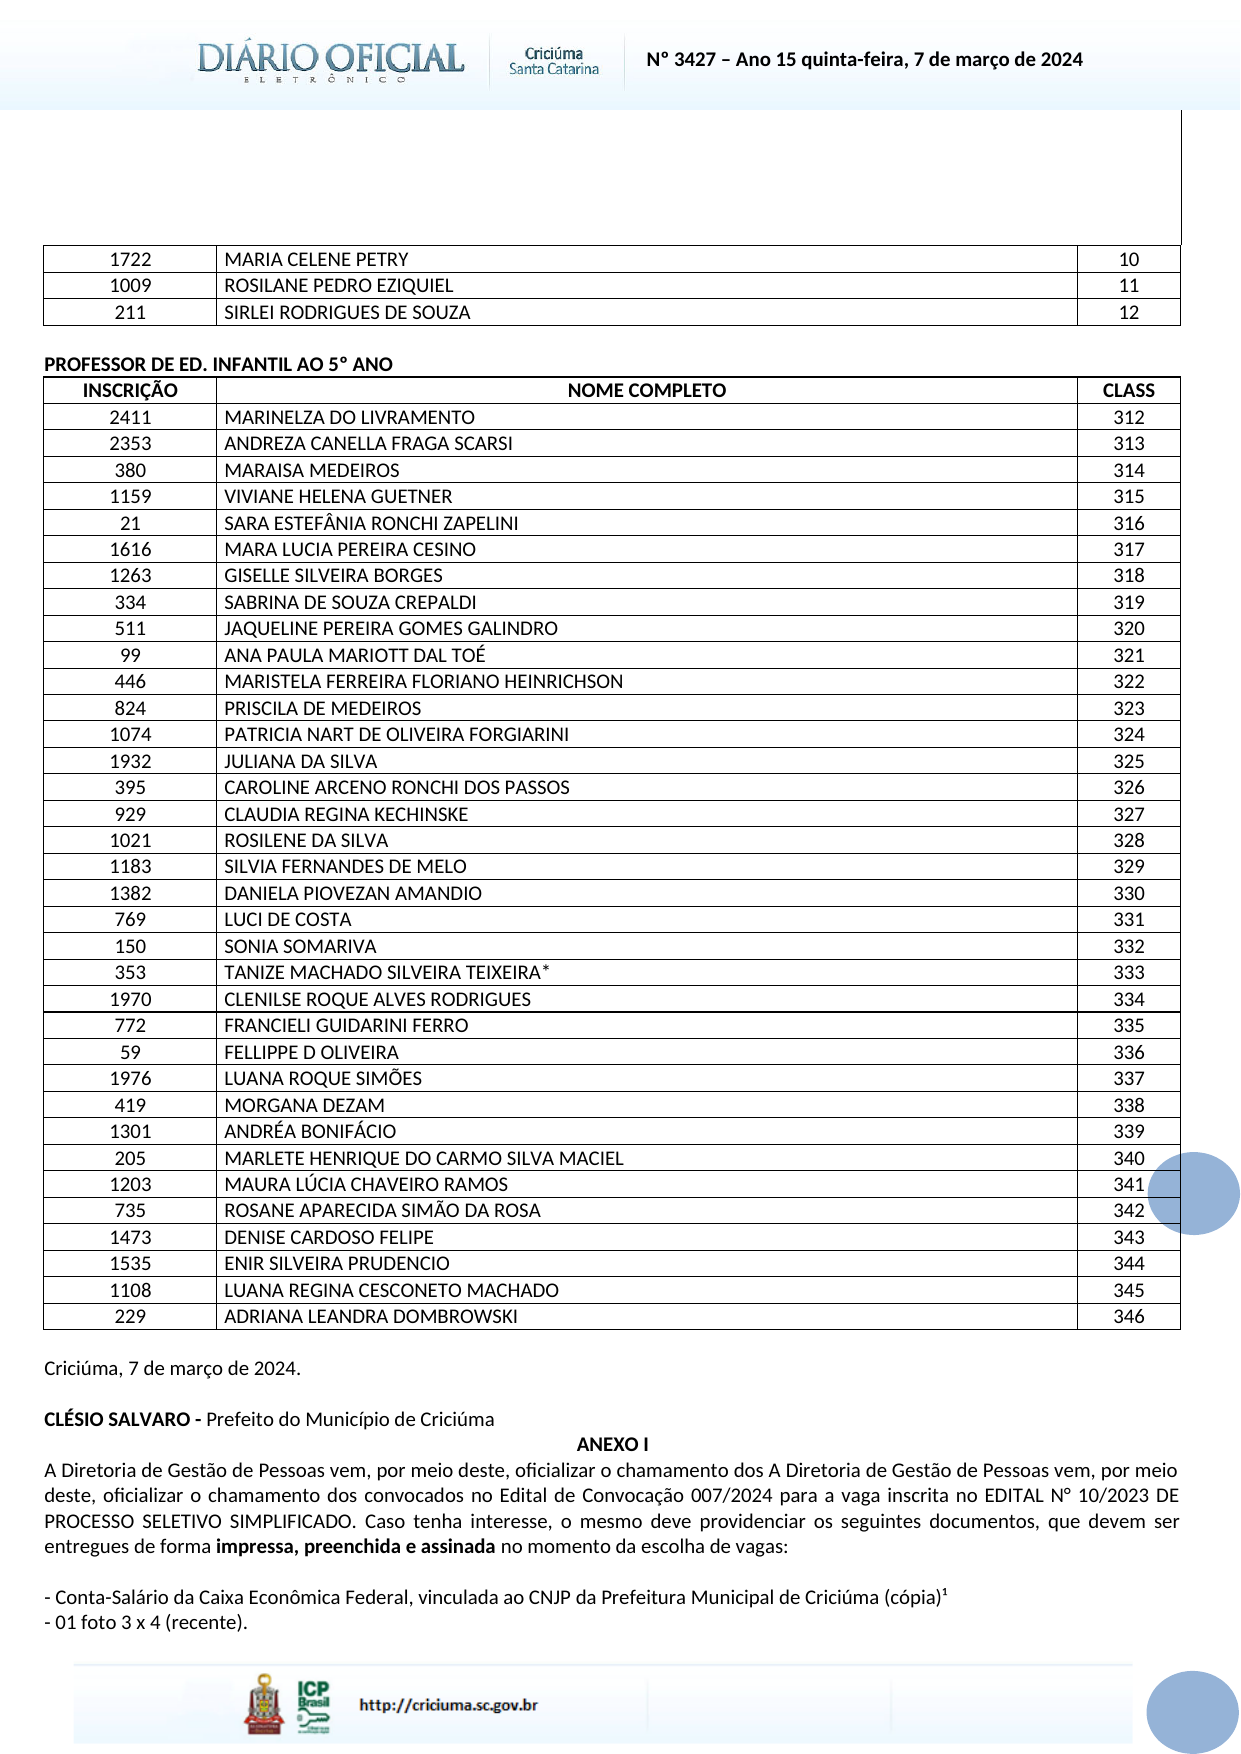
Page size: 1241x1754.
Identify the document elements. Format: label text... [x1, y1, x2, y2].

table_cell 345 [1078, 1277, 1180, 1302]
table_cell JULIANA DA SILVA [217, 748, 1077, 773]
text CLÉSIO SALVARO - Prefeito do Município de Criciúma [44, 1406, 1156, 1432]
table_cell SABRINA DE SOUZA CREPALDI [217, 589, 1077, 614]
table_cell MAURA LÚCIA CHAVEIRO RAMOS [217, 1171, 1077, 1197]
table_cell 1301 [44, 1118, 216, 1144]
table_cell 769 [44, 907, 216, 932]
table_cell DENISE CARDOSO FELIPE [217, 1224, 1077, 1249]
table_cell 2353 [44, 430, 216, 456]
table_cell 353 [44, 960, 216, 985]
table_cell 341 [1078, 1171, 1154, 1197]
table_cell 346 [1078, 1304, 1180, 1329]
text ANEXO I [44, 1432, 1181, 1457]
table_cell 318 [1078, 563, 1180, 588]
table_cell 1932 [44, 748, 216, 773]
table_cell 334 [1078, 986, 1180, 1011]
table_cell GISELLE SILVEIRA BORGES [217, 563, 1077, 588]
table_cell MARLETE HENRIQUE DO CARMO SILVA MACIEL [217, 1145, 1077, 1170]
table_cell MORGANA DEZAM [217, 1092, 1077, 1117]
table_cell ADRIANA LEANDRA DOMBROWSKI [217, 1304, 1077, 1329]
table_cell MARA LUCIA PEREIRA CESINO [217, 536, 1077, 562]
table_cell 339 [1078, 1118, 1180, 1144]
table_cell LUANA REGINA CESCONETO MACHADO [217, 1277, 1077, 1302]
table_cell 1108 [44, 1277, 216, 1302]
table_cell 337 [1078, 1065, 1180, 1091]
table_cell 1183 [44, 854, 216, 879]
table_cell 320 [1078, 616, 1180, 641]
table_cell 1722 [44, 246, 216, 272]
table_cell 99 [44, 642, 216, 667]
table_cell 312 [1078, 404, 1180, 429]
table_cell 314 [1078, 457, 1180, 482]
table_cell 1021 [44, 827, 216, 853]
table_cell MARAISA MEDEIROS [217, 457, 1077, 482]
table_cell ANA PAULA MARIOTT DAL TOÉ [217, 642, 1077, 667]
table_cell 12 [1078, 299, 1180, 324]
table_cell VIVIANE HELENA GUETNER [217, 483, 1077, 509]
text A Diretoria de Gestão de Pessoas vem, por meio deste, oficializar o chamamento dos A Diretoria de Gestão de Pessoas vem, por meio deste, oficializar o chamamento dos convocados no Edital de Convocação 007/2024 para a vaga inscrita no EDITAL N° 10/2023 DE PROCESSO SELETIVO SIMPLIFICADO. Caso tenha interesse, o mesmo deve providenciar os seguintes documentos, que devem ser entregues de forma impressa, preenchida e assinada no momento da escolha de vagas: [44, 1457, 1181, 1559]
table_cell 1074 [44, 721, 216, 747]
table_cell 343 [1078, 1224, 1180, 1249]
table_cell PRISCILA DE MEDEIROS [217, 695, 1077, 720]
table_cell 511 [44, 616, 216, 641]
table_cell DANIELA PIOVEZAN AMANDIO [217, 880, 1077, 906]
table_cell 327 [1078, 801, 1180, 826]
text PROFESSOR DE ED. INFANTIL AO 5º ANO [44, 351, 1181, 376]
table_cell 319 [1078, 589, 1180, 614]
table_cell 205 [44, 1145, 216, 1170]
table_cell 59 [44, 1039, 216, 1064]
table_cell 332 [1078, 933, 1180, 958]
table_cell TANIZE MACHADO SILVEIRA TEIXEIRA* [217, 960, 1077, 985]
table_cell MARINELZA DO LIVRAMENTO [217, 404, 1077, 429]
table_cell 419 [44, 1092, 216, 1117]
table_cell CLAUDIA REGINA KECHINSKE [217, 801, 1077, 826]
table_cell 321 [1078, 642, 1180, 667]
table_cell LUANA ROQUE SIMÕES [217, 1065, 1077, 1091]
table_header NOME COMPLETO [217, 378, 1077, 403]
table_cell 1473 [44, 1224, 216, 1249]
table_cell ROSANE APARECIDA SIMÃO DA ROSA [217, 1198, 1077, 1223]
table_cell 328 [1078, 827, 1180, 853]
table_cell 1382 [44, 880, 216, 906]
table_cell 338 [1078, 1092, 1180, 1117]
table_cell SARA ESTEFÂNIA RONCHI ZAPELINI [217, 510, 1077, 535]
table_cell 334 [44, 589, 216, 614]
table_cell 229 [44, 1304, 216, 1329]
table_cell 340 [1078, 1145, 1180, 1170]
table_cell 1203 [44, 1171, 216, 1197]
table_cell ROSILENE DA SILVA [217, 827, 1077, 853]
table_cell MARIA CELENE PETRY [217, 246, 1077, 272]
table_cell CAROLINE ARCENO RONCHI DOS PASSOS [217, 774, 1077, 800]
table_cell 323 [1078, 695, 1180, 720]
table_cell 317 [1078, 536, 1180, 562]
table_cell 326 [1078, 774, 1180, 800]
table_cell CLENILSE ROQUE ALVES RODRIGUES [217, 986, 1077, 1011]
table_cell 10 [1078, 246, 1180, 272]
table_cell LUCI DE COSTA [217, 907, 1077, 932]
table_cell 929 [44, 801, 216, 826]
table_cell 1009 [44, 273, 216, 298]
table_cell 344 [1078, 1251, 1180, 1276]
table_cell ROSILANE PEDRO EZIQUIEL [217, 273, 1077, 298]
table_cell 446 [44, 669, 216, 694]
table_cell PATRICIA NART DE OLIVEIRA FORGIARINI [217, 721, 1077, 747]
table_cell FELLIPPE D OLIVEIRA [217, 1039, 1077, 1064]
table_cell FRANCIELI GUIDARINI FERRO [217, 1013, 1077, 1038]
table_cell 1263 [44, 563, 216, 588]
table_cell 824 [44, 695, 216, 720]
table_cell JAQUELINE PEREIRA GOMES GALINDRO [217, 616, 1077, 641]
table_cell 1159 [44, 483, 216, 509]
table_cell 342 [1078, 1198, 1160, 1223]
table_cell 1976 [44, 1065, 216, 1091]
table_cell 335 [1078, 1013, 1180, 1038]
table_cell 333 [1078, 960, 1180, 985]
table_cell 380 [44, 457, 216, 482]
table_cell 316 [1078, 510, 1180, 535]
table_cell 1535 [44, 1251, 216, 1276]
text - Conta-Salário da Caixa Econômica Federal, vinculada ao CNJP da Prefeitura Municipal de Criciúma (cópia)¹ [44, 1584, 1181, 1609]
table_header CLASS [1078, 378, 1180, 403]
table_cell 315 [1078, 483, 1180, 509]
text Criciúma, 7 de março de 2024. [44, 1355, 1181, 1381]
table_cell 2411 [44, 404, 216, 429]
table_cell 1616 [44, 536, 216, 562]
table_cell ENIR SILVEIRA PRUDENCIO [217, 1251, 1077, 1276]
table_cell SILVIA FERNANDES DE MELO [217, 854, 1077, 879]
table_cell 1970 [44, 986, 216, 1011]
table_cell 331 [1078, 907, 1180, 932]
text - 01 foto 3 x 4 (recente). [44, 1609, 1181, 1635]
table_cell 395 [44, 774, 216, 800]
table_cell 336 [1078, 1039, 1180, 1064]
table_cell 21 [44, 510, 216, 535]
table_cell SIRLEI RODRIGUES DE SOUZA [217, 299, 1077, 324]
table_cell 735 [44, 1198, 216, 1223]
table_cell 772 [44, 1013, 216, 1038]
table_cell MARISTELA FERREIRA FLORIANO HEINRICHSON [217, 669, 1077, 694]
table_cell 322 [1078, 669, 1180, 694]
table_cell 330 [1078, 880, 1180, 906]
table_cell 324 [1078, 721, 1180, 747]
table_cell 150 [44, 933, 216, 958]
table_header INSCRIÇÃO [44, 378, 216, 403]
table_cell SONIA SOMARIVA [217, 933, 1077, 958]
table_cell ANDREZA CANELLA FRAGA SCARSI [217, 430, 1077, 456]
table_cell 313 [1078, 430, 1180, 456]
table_cell 11 [1078, 273, 1180, 298]
table_cell 211 [44, 299, 216, 324]
table_cell ANDRÉA BONIFÁCIO [217, 1118, 1077, 1144]
table_cell 325 [1078, 748, 1180, 773]
table_cell 329 [1078, 854, 1180, 879]
